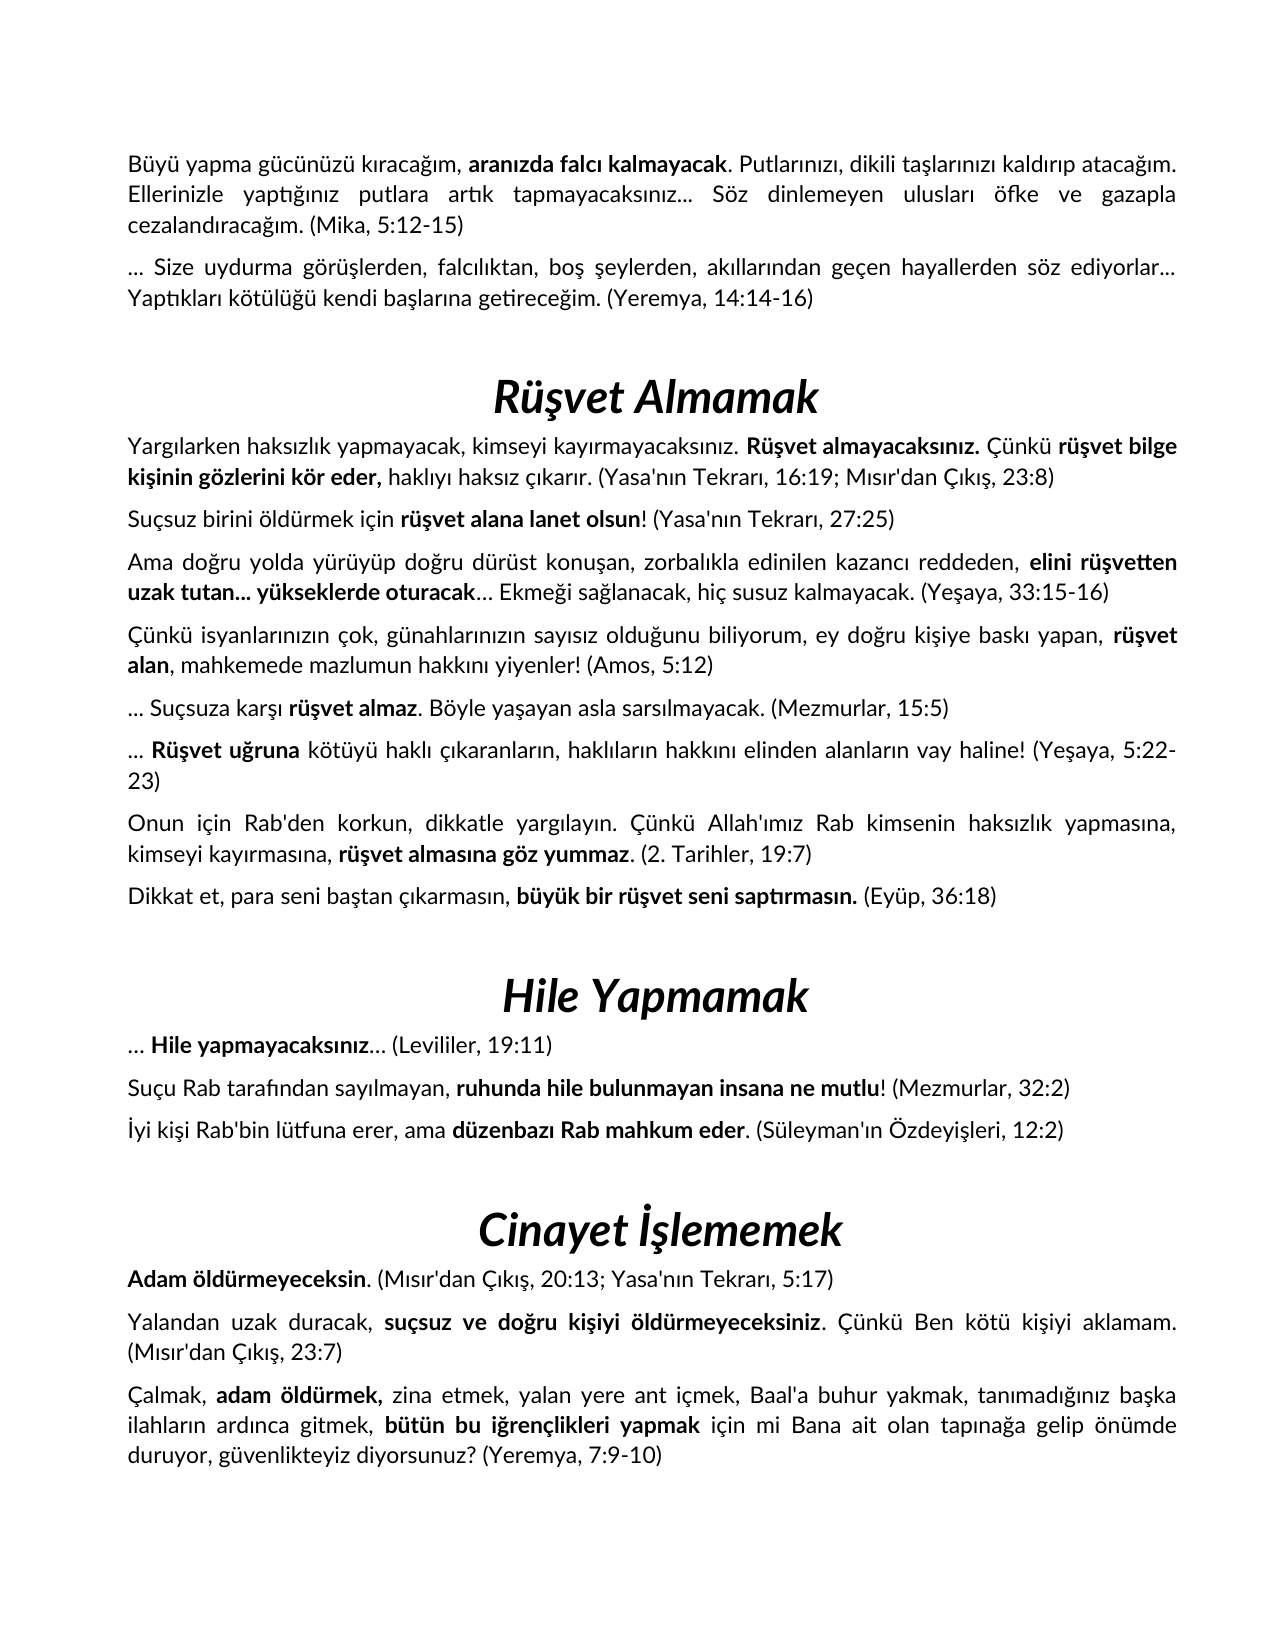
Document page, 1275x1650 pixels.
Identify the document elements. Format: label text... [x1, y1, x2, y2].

text ... Suçsuza karşı rüşvet almaz. Böyle yaşayan asla sarsılmayacak. (Mezmurlar, 15:5) [127, 693, 1177, 721]
text … Hile yapmayacaksınız… (Levililer, 19:11) [127, 1031, 1177, 1058]
text ... Rüşvet uğruna kötüyü haklı çıkaranların, haklıların hakkını elinden alanların vay haline! (Yeşaya, 5:22-23) [127, 736, 1177, 794]
subtitle Cinayet İşlememek [112, 1202, 1200, 1257]
text Yalandan uzak duracak, suçsuz ve doğru kişiyi öldürmeyeceksiniz. Çünkü Ben kötü kişiyi aklamam. (Mısır'dan Çıkış, 23:7) [127, 1308, 1177, 1365]
text Çünkü isyanlarınızın çok, günahlarınızın sayısız olduğunu biliyorum, ey doğru kişiye baskı yapan, rüşvet alan, mahkemede mazlumun hakkını yiyenler! (Amos, 5:12) [127, 621, 1177, 678]
text Büyü yapma gücünüzü kıracağım, aranızda falcı kalmayacak. Putlarınızı, dikili taşlarınızı kaldırıp atacağım. Ellerinizle yaptığınız putlara artık tapmayacaksınız... Söz dinlemeyen ulusları öfke ve gazapla cezalandıracağım. (Mika, 5:12-15) [127, 150, 1177, 238]
text Çalmak, adam öldürmek, zina etmek, yalan yere ant içmek, Baal'a buhur yakmak, tanımadığınız başka ilahların ardınca gitmek, bütün bu iğrençlikleri yapmak için mi Bana ait olan tapınağa gelip önümde duruyor, güvenlikteyiz diyorsunuz? (Yeremya, 7:9-10) [127, 1381, 1177, 1468]
text Suçu Rab tarafından sayılmayan, ruhunda hile bulunmayan insana ne mutlu! (Mezmurlar, 32:2) [127, 1073, 1177, 1101]
text ... Size uydurma görüşlerden, falcılıktan, boş şeylerden, akıllarından geçen hayallerden söz ediyorlar... Yaptıkları kötülüğü kendi başlarına getireceğim. (Yeremya, 14:14-16) [127, 253, 1177, 311]
subtitle Hile Yapmamak [112, 967, 1200, 1022]
text Yargılarken haksızlık yapmayacak, kimseyi kayırmayacaksınız. Rüşvet almayacaksınız. Çünkü rüşvet bilge kişinin gözlerini kör eder, haklıyı haksız çıkarır. (Yasa'nın Tekrarı, 16:19; Mısır'dan Çıkış, 23:8) [127, 432, 1177, 490]
text İyi kişi Rab'bin lütfuna erer, ama düzenbazı Rab mahkum eder. (Süleyman'ın Özdeyişleri, 12:2) [127, 1116, 1177, 1144]
text Suçsuz birini öldürmek için rüşvet alana lanet olsun! (Yasa'nın Tekrarı, 27:25) [127, 505, 1177, 532]
text Onun için Rab'den korkun, dikkatle yargılayın. Çünkü Allah'ımız Rab kimsenin haksızlık yapmasına, kimseyi kayırmasına, rüşvet almasına göz yummaz. (2. Tarihler, 19:7) [127, 809, 1177, 867]
text Ama doğru yolda yürüyüp doğru dürüst konuşan, zorbalıkla edinilen kazancı reddeden, elini rüşvetten uzak tutan... yükseklerde oturacak… Ekmeği sağlanacak, hiç susuz kalmayacak. (Yeşaya, 33:15-16) [127, 548, 1177, 605]
text Dikkat et, para seni baştan çıkarmasın, büyük bir rüşvet seni saptırmasın. (Eyüp, 36:18) [127, 882, 1177, 909]
subtitle Rüşvet Almamak [112, 369, 1200, 424]
text Adam öldürmeyeceksin. (Mısır'dan Çıkış, 20:13; Yasa'nın Tekrarı, 5:17) [127, 1265, 1177, 1292]
